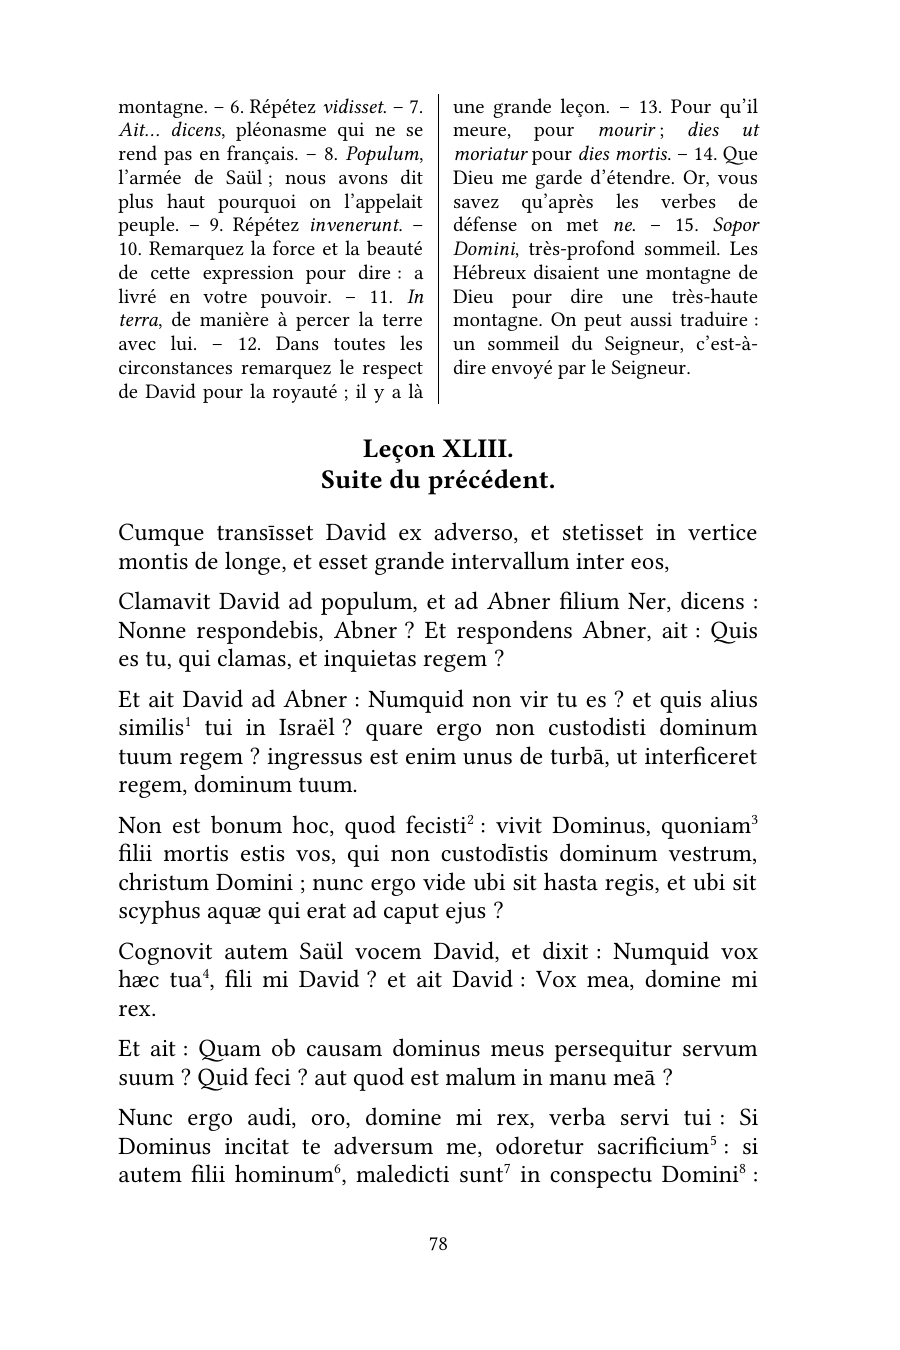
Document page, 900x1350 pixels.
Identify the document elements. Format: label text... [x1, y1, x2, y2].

text Clamavit David ad populum, et ad Abner filium Ner, dicens : Nonne respondebis, Abner ? Et respondens Abner, ait : Quis es tu, qui clamas, et inquietas regem ? [118, 587, 758, 673]
text Leçon XLIII. Suite du précédent. [118, 433, 758, 495]
text Et ait David ad Abner : Numquid non vir tu es ? et quis alius similis1 tui in Israël ? quare ergo non custodisti dominum tuum regem ? ingressus est enim unus de turbā, ut interficeret regem, dominum tuum. [118, 685, 758, 799]
text Cognovit autem Saül vocem David, et dixit : Numquid vox hæc tua4, fili mi David ? et ait David : Vox mea, domine mi rex. [118, 937, 758, 1022]
text Et ait : Quam ob causam dominus meus persequitur servum suum ? Quid feci ? aut quod est malum in manu meā ? [118, 1034, 758, 1091]
text Cumque transīsset David ex adverso, et stetisset in vertice montis de longe, et esset grande intervallum inter eos, [118, 518, 758, 575]
text une grande leçon. – 13. Pour qu’il meure, pour mourir ; dies ut moriatur pour dies mortis. – 14. Que Dieu me garde d’étendre. Or, vous savez qu’après les verbes de défense on met ne. – 15. Sopor Domini, très-profond sommeil. Les Hébreux disaient une montagne de Dieu pour dire une très-haute montagne. On peut aussi traduire : un sommeil du Seigneur, c’est-à-dire envoyé par le Seigneur. [453, 94, 758, 379]
text montagne. – 6. Répétez vidisset. – 7. Ait… dicens, pléonasme qui ne se rend pas en français. – 8. Populum, l’armée de Saül ; nous avons dit plus haut pourquoi on l’appelait peuple. – 9. Répétez invenerunt. – 10. Remarquez la force et la beauté de cette expression pour dire : a livré en votre pouvoir. – 11. In terra, de manière à percer la terre avec lui. – 12. Dans toutes les circonstances remarquez le respect de David pour la royauté ; il y a là [118, 94, 423, 403]
text Non est bonum hoc, quod fecisti2 : vivit Dominus, quoniam3 filii mortis estis vos, qui non custodīstis dominum vestrum, christum Domini ; nunc ergo vide ubi sit hasta regis, et ubi sit scyphus aquæ qui erat ad caput ejus ? [118, 811, 758, 925]
text Nunc ergo audi, oro, domine mi rex, verba servi tui : Si Dominus incitat te adversum me, odoretur sacrificium5 : si autem filii hominum6, maledicti sunt7 in conspectu Domini8 : [118, 1103, 758, 1189]
